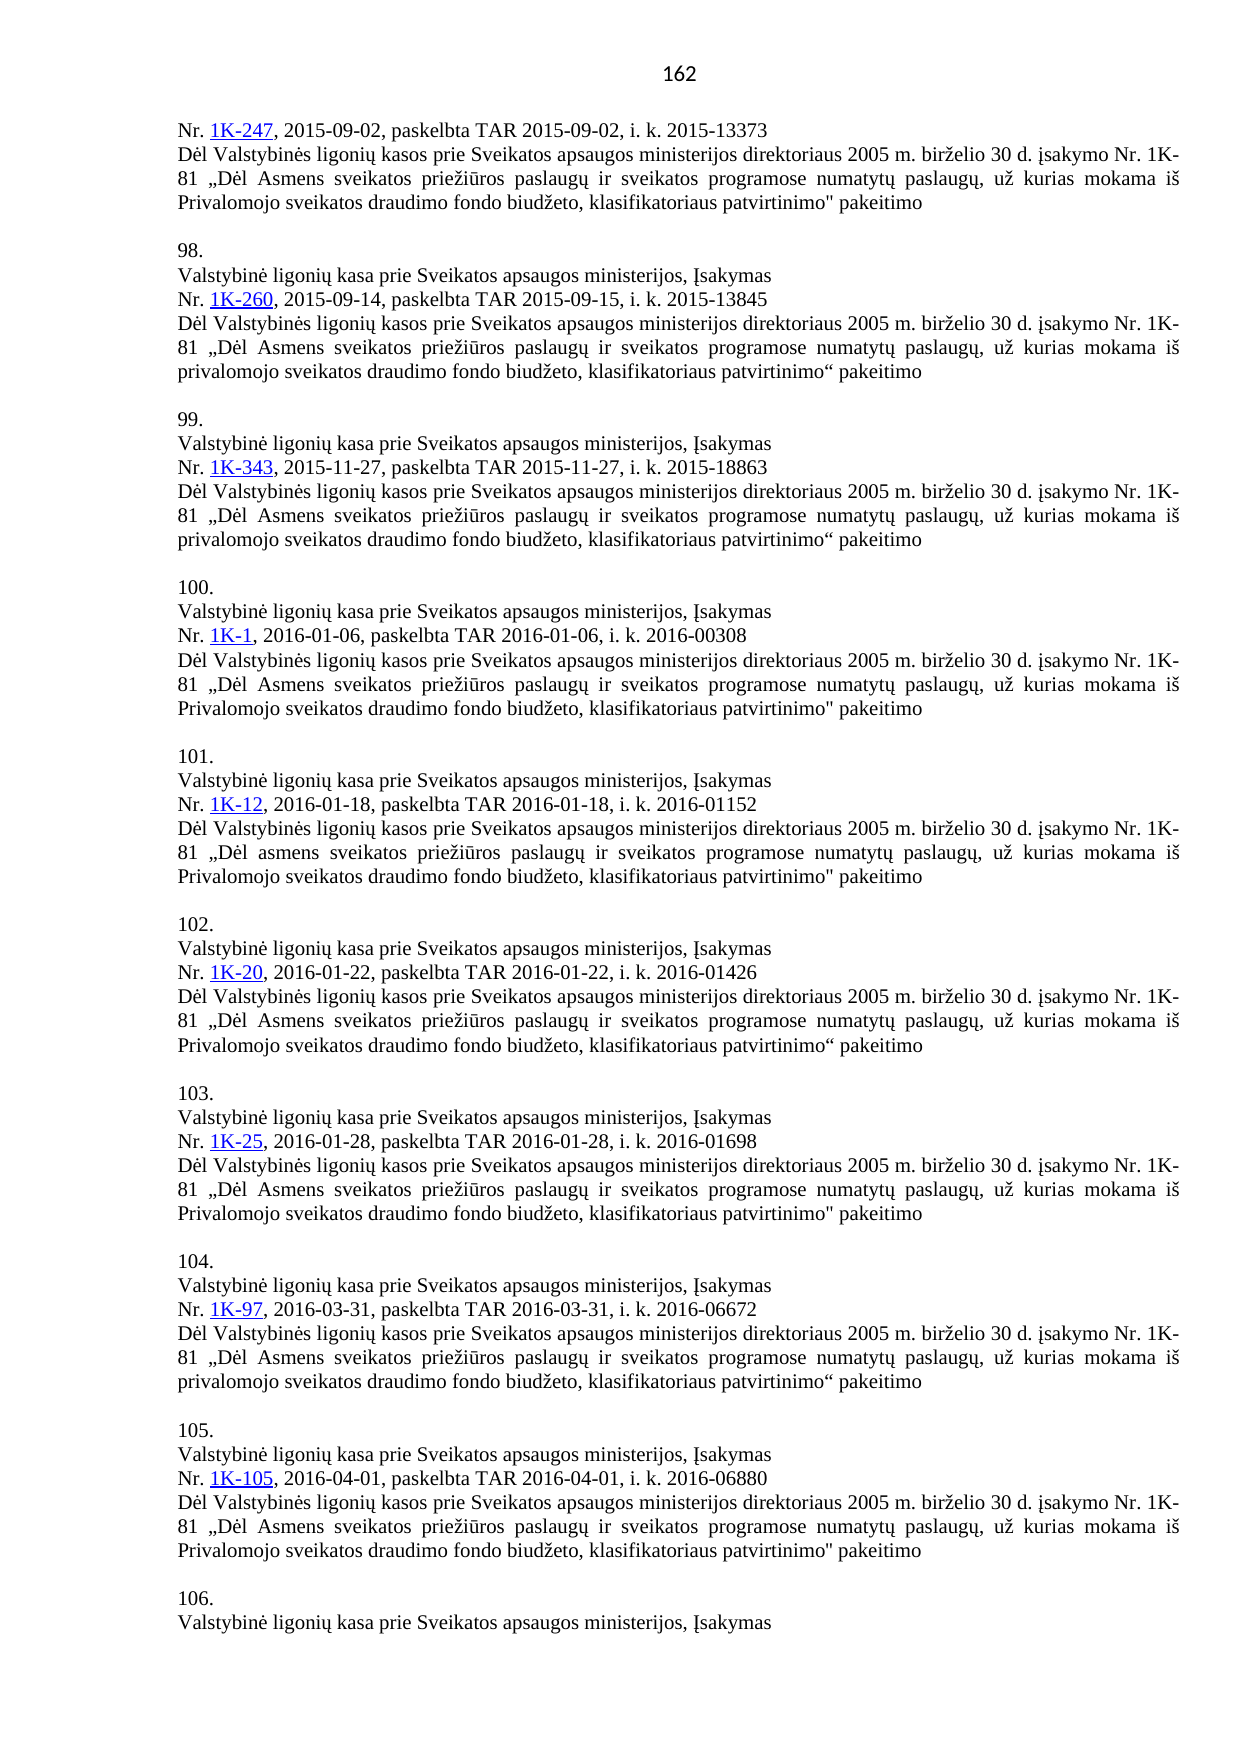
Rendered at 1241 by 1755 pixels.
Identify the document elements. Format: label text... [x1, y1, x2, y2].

text Dėl Valstybinės ligonių kasos prie Sveikatos apsaugos ministerijos direktoriaus 2005 m. birželio 30 d. įsakymo Nr. 1K-81 „Dėl asmens sveikatos priežiūros paslaugų ir sveikatos programose numatytų paslaugų, už kurias mokama iš Privalomojo sveikatos draudimo fondo biudžeto, klasifikatoriaus patvirtinimo" pakeitimo [177, 816, 1181, 888]
text Nr. 1K-20, 2016-01-22, paskelbta TAR 2016-01-22, i. k. 2016-01426 [177, 960, 1181, 984]
text 99. [177, 407, 1181, 431]
text Nr. 1K-25, 2016-01-28, paskelbta TAR 2016-01-28, i. k. 2016-01698 [177, 1129, 1181, 1153]
text 103. [177, 1081, 1181, 1105]
text Nr. 1K-1, 2016-01-06, paskelbta TAR 2016-01-06, i. k. 2016-00308 [177, 623, 1181, 647]
text 104. [177, 1249, 1181, 1273]
text 98. [177, 238, 1181, 262]
text 101. [177, 744, 1181, 768]
text Valstybinė ligonių kasa prie Sveikatos apsaugos ministerijos, Įsakymas [177, 1442, 1181, 1466]
text Dėl Valstybinės ligonių kasos prie Sveikatos apsaugos ministerijos direktoriaus 2005 m. birželio 30 d. įsakymo Nr. 1K-81 „Dėl Asmens sveikatos priežiūros paslaugų ir sveikatos programose numatytų paslaugų, už kurias mokama iš privalomojo sveikatos draudimo fondo biudžeto, klasifikatoriaus patvirtinimo“ pakeitimo [177, 479, 1181, 551]
text Nr. 1K-105, 2016-04-01, paskelbta TAR 2016-04-01, i. k. 2016-06880 [177, 1466, 1181, 1490]
text Nr. 1K-97, 2016-03-31, paskelbta TAR 2016-03-31, i. k. 2016-06672 [177, 1297, 1181, 1321]
text Dėl Valstybinės ligonių kasos prie Sveikatos apsaugos ministerijos direktoriaus 2005 m. birželio 30 d. įsakymo Nr. 1K-81 „Dėl Asmens sveikatos priežiūros paslaugų ir sveikatos programose numatytų paslaugų, už kurias mokama iš Privalomojo sveikatos draudimo fondo biudžeto, klasifikatoriaus patvirtinimo“ pakeitimo [177, 984, 1181, 1057]
text Dėl Valstybinės ligonių kasos prie Sveikatos apsaugos ministerijos direktoriaus 2005 m. birželio 30 d. įsakymo Nr. 1K-81 „Dėl Asmens sveikatos priežiūros paslaugų ir sveikatos programose numatytų paslaugų, už kurias mokama iš Privalomojo sveikatos draudimo fondo biudžeto, klasifikatoriaus patvirtinimo" pakeitimo [177, 647, 1181, 720]
text 106. [177, 1586, 1181, 1610]
text Dėl Valstybinės ligonių kasos prie Sveikatos apsaugos ministerijos direktoriaus 2005 m. birželio 30 d. įsakymo Nr. 1K-81 „Dėl Asmens sveikatos priežiūros paslaugų ir sveikatos programose numatytų paslaugų, už kurias mokama iš Privalomojo sveikatos draudimo fondo biudžeto, klasifikatoriaus patvirtinimo" pakeitimo [177, 142, 1181, 214]
text Valstybinė ligonių kasa prie Sveikatos apsaugos ministerijos, Įsakymas [177, 1105, 1181, 1129]
text Dėl Valstybinės ligonių kasos prie Sveikatos apsaugos ministerijos direktoriaus 2005 m. birželio 30 d. įsakymo Nr. 1K-81 „Dėl Asmens sveikatos priežiūros paslaugų ir sveikatos programose numatytų paslaugų, už kurias mokama iš privalomojo sveikatos draudimo fondo biudžeto, klasifikatoriaus patvirtinimo“ pakeitimo [177, 311, 1181, 383]
text Valstybinė ligonių kasa prie Sveikatos apsaugos ministerijos, Įsakymas [177, 262, 1181, 287]
text Valstybinė ligonių kasa prie Sveikatos apsaugos ministerijos, Įsakymas [177, 936, 1181, 960]
text Dėl Valstybinės ligonių kasos prie Sveikatos apsaugos ministerijos direktoriaus 2005 m. birželio 30 d. įsakymo Nr. 1K-81 „Dėl Asmens sveikatos priežiūros paslaugų ir sveikatos programose numatytų paslaugų, už kurias mokama iš privalomojo sveikatos draudimo fondo biudžeto, klasifikatoriaus patvirtinimo“ pakeitimo [177, 1321, 1181, 1393]
text Valstybinė ligonių kasa prie Sveikatos apsaugos ministerijos, Įsakymas [177, 431, 1181, 455]
text Valstybinė ligonių kasa prie Sveikatos apsaugos ministerijos, Įsakymas [177, 1273, 1181, 1297]
text 102. [177, 912, 1181, 936]
text Dėl Valstybinės ligonių kasos prie Sveikatos apsaugos ministerijos direktoriaus 2005 m. birželio 30 d. įsakymo Nr. 1K-81 „Dėl Asmens sveikatos priežiūros paslaugų ir sveikatos programose numatytų paslaugų, už kurias mokama iš Privalomojo sveikatos draudimo fondo biudžeto, klasifikatoriaus patvirtinimo'' pakeitimo [177, 1490, 1181, 1562]
text Valstybinė ligonių kasa prie Sveikatos apsaugos ministerijos, Įsakymas [177, 768, 1181, 792]
text Nr. 1K-12, 2016-01-18, paskelbta TAR 2016-01-18, i. k. 2016-01152 [177, 792, 1181, 816]
text Dėl Valstybinės ligonių kasos prie Sveikatos apsaugos ministerijos direktoriaus 2005 m. birželio 30 d. įsakymo Nr. 1K-81 „Dėl Asmens sveikatos priežiūros paslaugų ir sveikatos programose numatytų paslaugų, už kurias mokama iš Privalomojo sveikatos draudimo fondo biudžeto, klasifikatoriaus patvirtinimo" pakeitimo [177, 1153, 1181, 1225]
text 100. [177, 575, 1181, 599]
text 105. [177, 1417, 1181, 1442]
text Nr. 1K-343, 2015-11-27, paskelbta TAR 2015-11-27, i. k. 2015-18863 [177, 455, 1181, 479]
text Valstybinė ligonių kasa prie Sveikatos apsaugos ministerijos, Įsakymas [177, 1610, 1181, 1634]
text Nr. 1K-260, 2015-09-14, paskelbta TAR 2015-09-15, i. k. 2015-13845 [177, 287, 1181, 311]
text Nr. 1K-247, 2015-09-02, paskelbta TAR 2015-09-02, i. k. 2015-13373 [177, 118, 1181, 142]
text Valstybinė ligonių kasa prie Sveikatos apsaugos ministerijos, Įsakymas [177, 599, 1181, 623]
